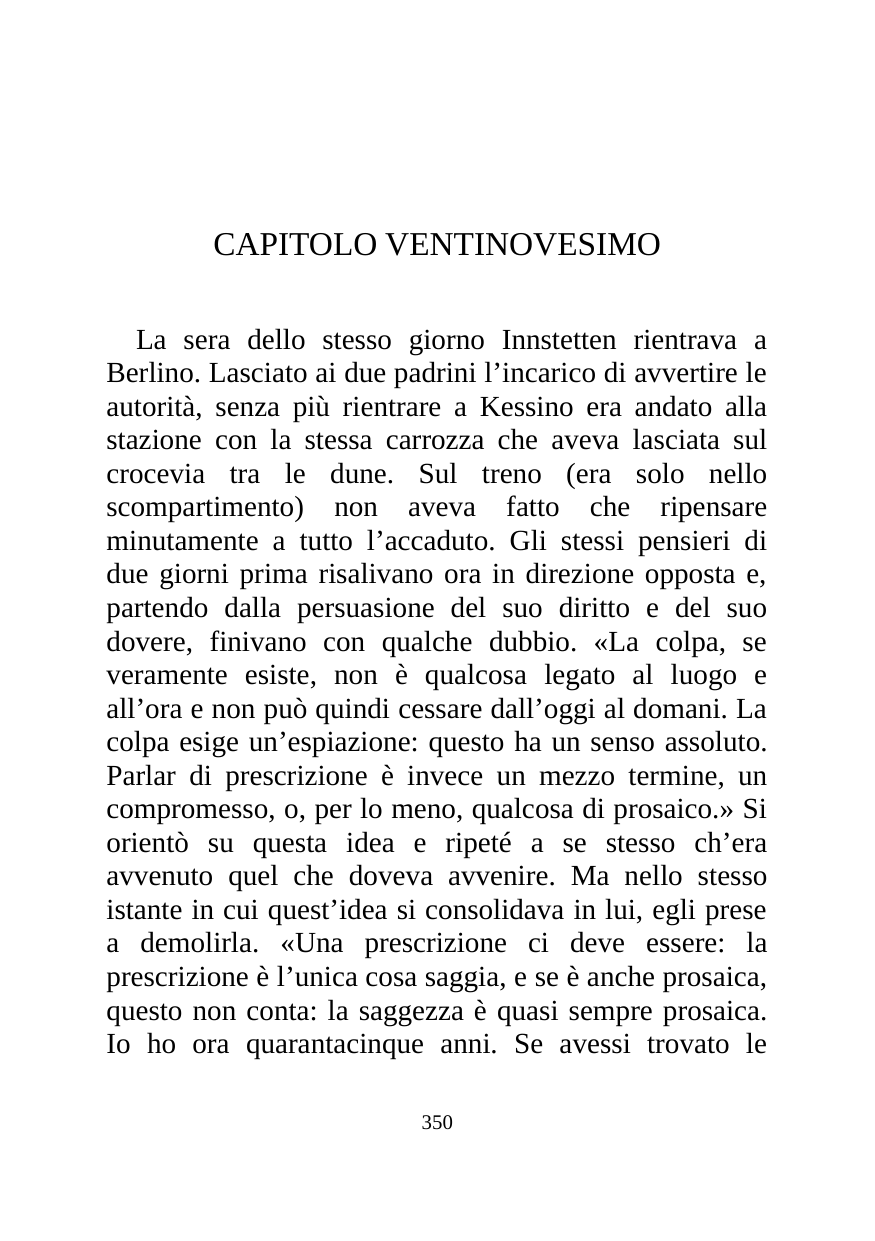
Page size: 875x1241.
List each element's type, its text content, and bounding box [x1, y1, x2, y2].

text La sera dello stesso giorno Innstetten rientrava a Berlino. Lasciato ai due padrini l’incarico di avvertire le autorità, senza più rientrare a Kessino era andato alla stazione con la stessa carrozza che aveva lasciata sul crocevia tra le dune. Sul treno (era solo nello scompartimento) non aveva fatto che ripensare minutamente a tutto l’accaduto. Gli stessi pensieri di due giorni prima risalivano ora in direzione opposta e, partendo dalla persuasione del suo diritto e del suo dovere, finivano con qualche dubbio. «La colpa, se veramente esiste, non è qualcosa legato al luogo e all’ora e non può quindi cessare dall’oggi al domani. La colpa esige un’espiazione: questo ha un senso assoluto. Parlar di prescrizione è invece un mezzo termine, un compromesso, o, per lo meno, qualcosa di prosaico.» Si orientò su questa idea e ripeté a se stesso ch’era avvenuto quel che doveva avvenire. Ma nello stesso istante in cui quest’idea si consolidava in lui, egli prese a demolirla. «Una prescrizione ci deve essere: la prescrizione è l’unica cosa saggia, e se è anche prosaica, questo non conta: la saggezza è quasi sempre prosaica. Io ho ora quarantacinque anni. Se avessi trovato le [106, 322, 768, 1060]
subtitle CAPITOLO VENTINOVESIMO [106, 224, 768, 263]
